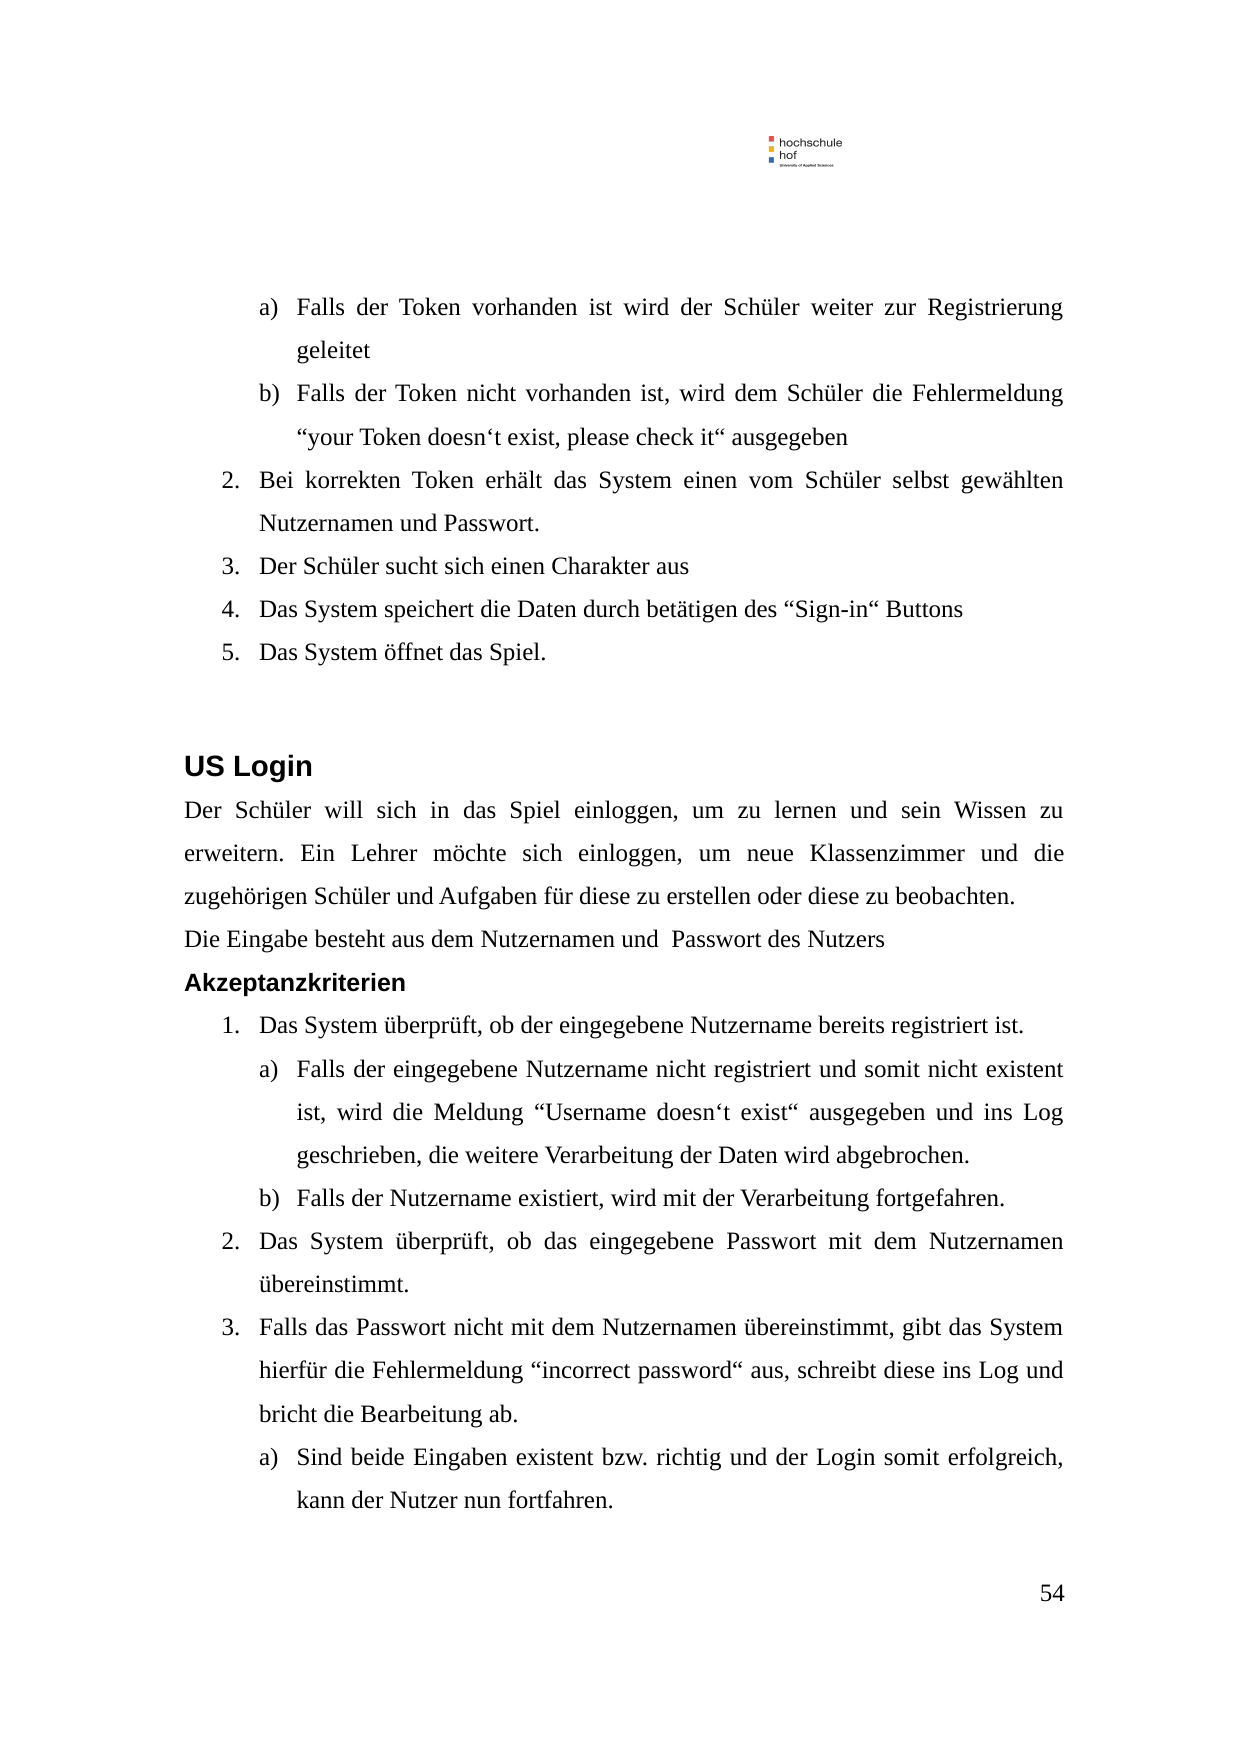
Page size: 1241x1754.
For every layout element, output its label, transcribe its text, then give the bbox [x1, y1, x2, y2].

list Das System speichert die Daten durch betätigen des “Sign-in“ Buttons [221, 594, 1064, 623]
list Das System überprüft, ob das eingegebene Passwort mit dem Nutzernamen übereinstimmt. [221, 1226, 1064, 1298]
list Bei korrekten Token erhält das System einen vom Schüler selbst gewählten Nutzernamen und Passwort. [221, 465, 1064, 537]
list Der Schüler sucht sich einen Charakter aus [221, 551, 1064, 580]
subtitle US Login [184, 749, 1064, 782]
list Falls der Token nicht vorhanden ist, wird dem Schüler die Fehlermeldung “your Token doesn‘t exist, please check it“ ausgegeben [259, 378, 1064, 450]
list Falls der eingegebene Nutzername nicht registriert und somit nicht existent ist, wird die Meldung “Username doesn‘t exist“ ausgegeben und ins Log geschrieben, die weitere Verarbeitung der Daten wird abgebrochen. [259, 1054, 1064, 1169]
text Akzeptanzkriterien [184, 967, 1064, 996]
list Falls der Nutzername existiert, wird mit der Verarbeitung fortgefahren. [259, 1183, 1064, 1212]
list Falls der Token vorhanden ist wird der Schüler weiter zur Registrierung geleitet [259, 292, 1064, 364]
text Der Schüler will sich in das Spiel einloggen, um zu lernen und sein Wissen zu erweitern. Ein Lehrer möchte sich einloggen, um neue Klassenzimmer und die zugehörigen Schüler und Aufgaben für diese zu erstellen oder diese zu beobachten. [184, 795, 1064, 910]
list Das System öffnet das Spiel. [221, 637, 1064, 666]
text Die Eingabe besteht aus dem Nutzernamen und Passwort des Nutzers [184, 924, 1064, 953]
list Das System überprüft, ob der eingegebene Nutzername bereits registriert ist. [221, 1011, 1064, 1039]
picture [768, 136, 842, 167]
list Sind beide Eingaben existent bzw. richtig und der Login somit erfolgreich, kann der Nutzer nun fortfahren. [259, 1442, 1064, 1514]
list Falls das Passwort nicht mit dem Nutzernamen übereinstimmt, gibt das System hierfür die Fehlermeldung “incorrect password“ aus, schreibt diese ins Log und bricht die Bearbeitung ab. [221, 1312, 1064, 1427]
